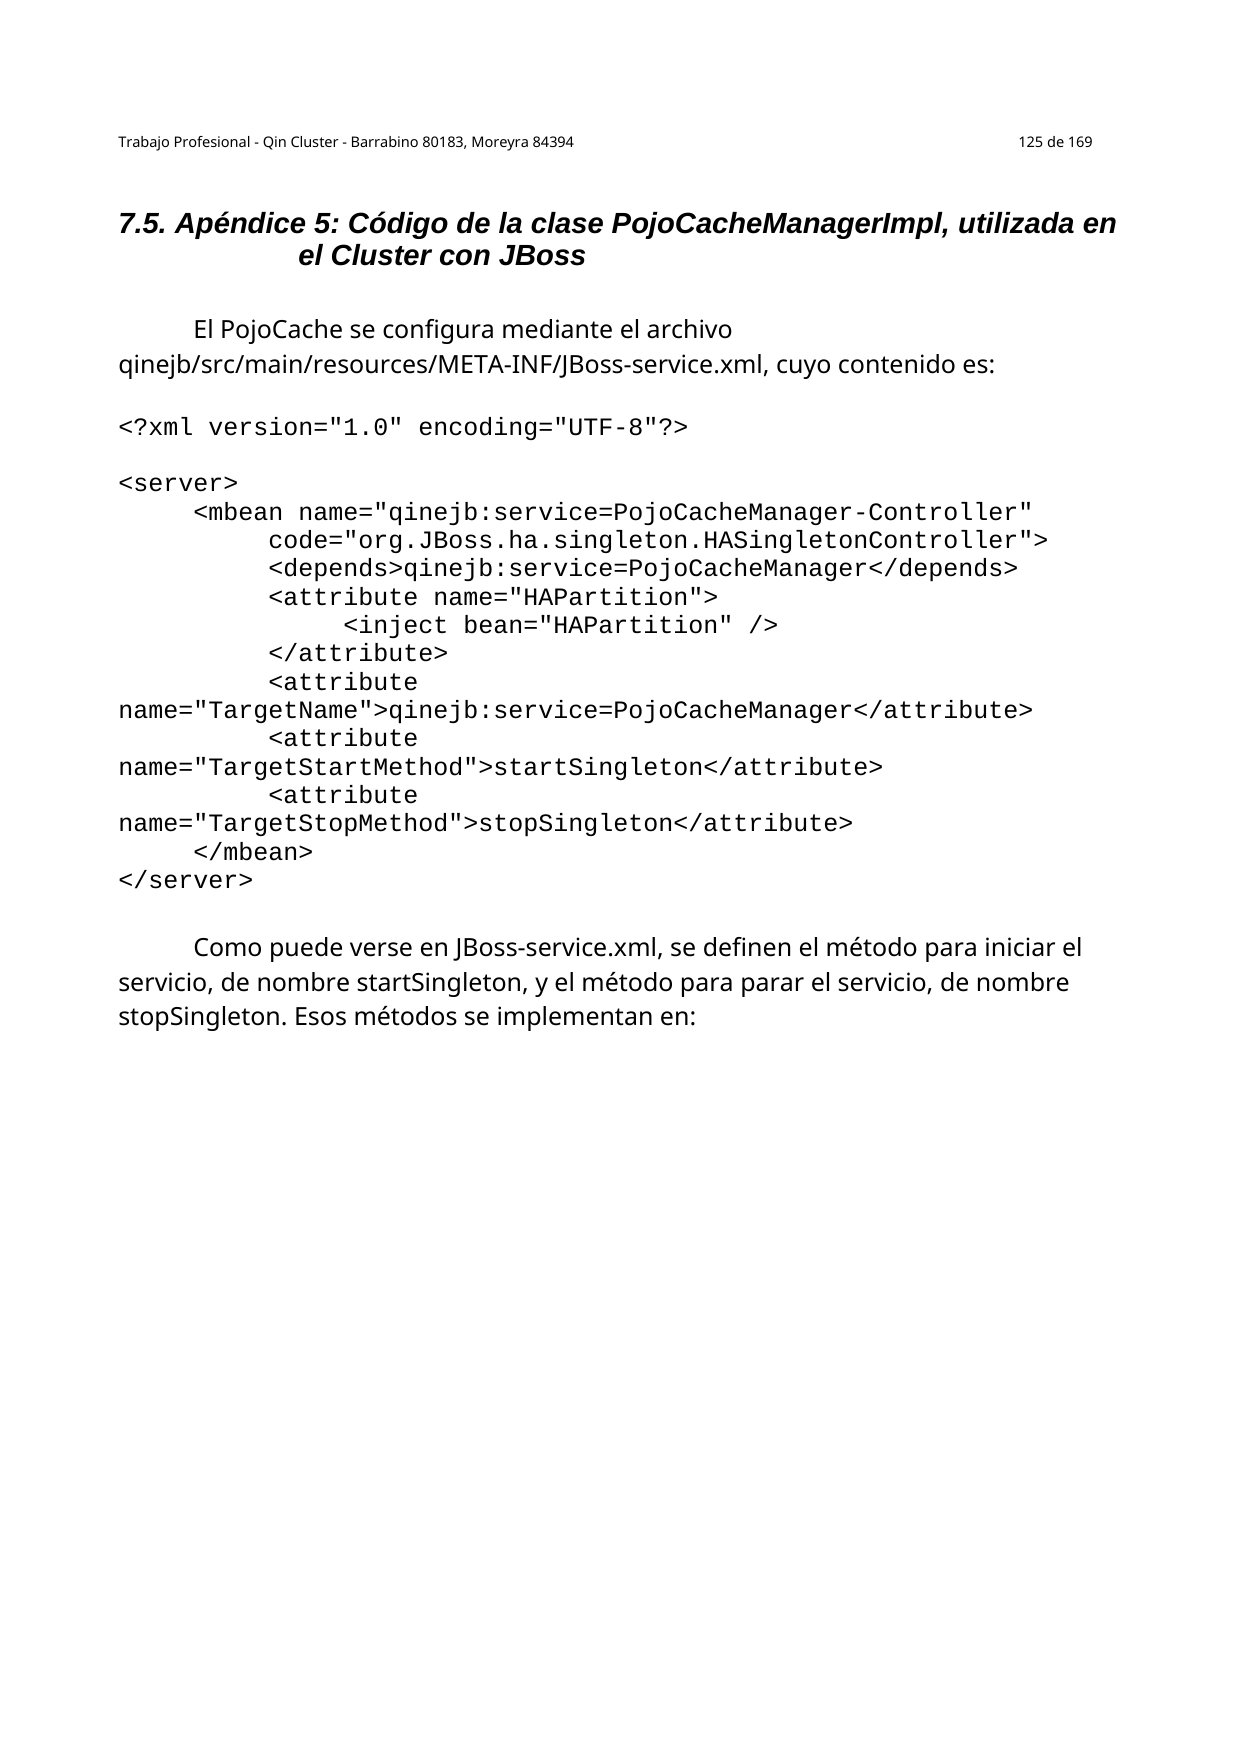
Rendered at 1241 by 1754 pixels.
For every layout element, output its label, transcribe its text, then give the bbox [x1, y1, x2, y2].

text <depends>qinejb:service=PojoCacheManager</depends> [118, 556, 1122, 584]
text <mbean name="qinejb:service=PojoCacheManager-Controller" [118, 499, 1122, 528]
text <inject bean="HAPartition" /> [118, 613, 1122, 641]
text <attribute name="HAPartition"> [118, 584, 1122, 613]
text <server> [118, 471, 1122, 499]
text code="org.JBoss.ha.singleton.HASingletonController"> [118, 528, 1122, 556]
text <?xml version="1.0" encoding="UTF-8"?> [118, 414, 1122, 443]
text El PojoCache se configura mediante el archivo qinejb/src/main/resources/META-INF/JBoss-service.xml, cuyo contenido es: [118, 312, 1122, 380]
text </server> [118, 868, 1122, 896]
text <attribute name="TargetStopMethod">stopSingleton</attribute> [118, 783, 1122, 839]
text </mbean> [118, 839, 1122, 868]
text </attribute> [118, 641, 1122, 669]
text <attribute name="TargetName">qinejb:service=PojoCacheManager</attribute> [118, 669, 1122, 726]
text Como puede verse en JBoss-service.xml, se definen el método para iniciar el servicio, de nombre startSingleton, y el método para parar el servicio, de nombre stopSingleton. Esos métodos se implementan en: [118, 930, 1122, 1032]
subtitle 7.5. Apéndice 5: Código de la clase PojoCacheManagerImpl, utilizada en el Cluster con JBoss [118, 207, 1122, 272]
text <attribute name="TargetStartMethod">startSingleton</attribute> [118, 726, 1122, 783]
